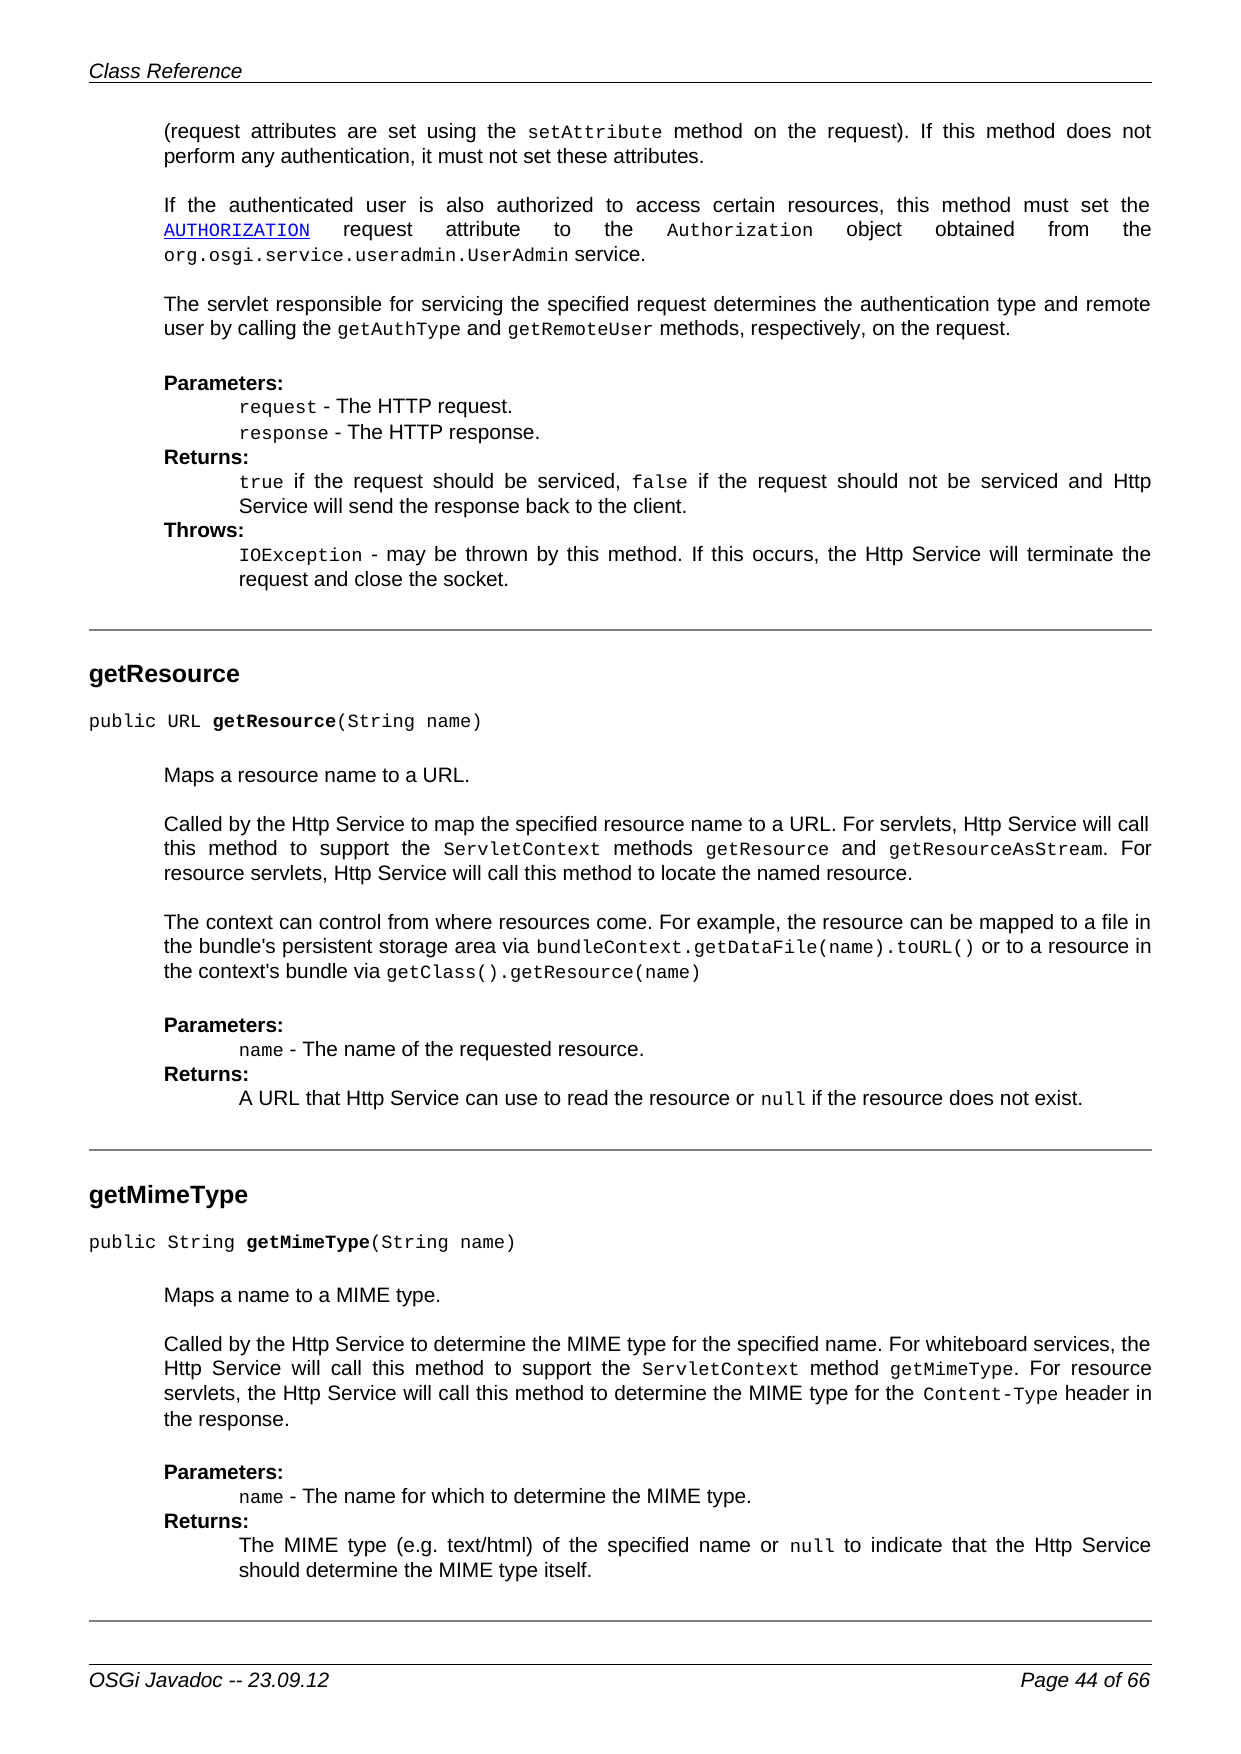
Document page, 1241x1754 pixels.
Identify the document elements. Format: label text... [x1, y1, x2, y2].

text Returns: [163, 445, 1152, 469]
subtitle getResource [88, 659, 1152, 688]
text Returns: [163, 1509, 1152, 1533]
text Throws: [163, 518, 1152, 542]
text Returns: [163, 1062, 1152, 1086]
text The MIME type (e.g. text/html) of the specified name or null to indicate that the Http Service should determine the MIME type itself. [238, 1533, 1152, 1582]
text public URL getResource(String name) [88, 712, 1152, 733]
text If the authenticated user is also authorized to access certain resources, this method must set the AUTHORIZATION request attribute to the Authorization object obtained from the org.osgi.service.useradmin.UserAdmin service. [163, 193, 1152, 267]
text request - The HTTP request. [238, 394, 1152, 419]
text name - The name of the requested resource. [238, 1037, 1152, 1062]
text Maps a name to a MIME type. [163, 1283, 1152, 1307]
text Maps a resource name to a URL. [163, 762, 1152, 786]
text Parameters: [163, 370, 1152, 394]
text (request attributes are set using the setAttribute method on the request). If this method does not perform any authentication, it must not set these attributes. [163, 118, 1152, 168]
text public String getMimeType(String name) [88, 1233, 1152, 1254]
text Called by the Http Service to determine the MIME type for the specified name. For whiteboard services, the Http Service will call this method to support the ServletContext method getMimeType. For resource servlets, the Http Service will call this method to determine the MIME type for the Content-Type header in the response. [163, 1332, 1152, 1430]
subtitle getMimeType [88, 1180, 1152, 1208]
text Parameters: [163, 1459, 1152, 1483]
text true if the request should be serviced, false if the request should not be serviced and Http Service will send the response back to the client. [238, 469, 1152, 518]
text IOException - may be thrown by this method. If this occurs, the Http Service will terminate the request and close the socket. [238, 542, 1152, 591]
text The servlet responsible for servicing the specified request determines the authentication type and remote user by calling the getAuthType and getRemoteUser methods, respectively, on the request. [163, 292, 1152, 341]
text A URL that Http Service can use to read the resource or null if the resource does not exist. [238, 1086, 1152, 1111]
text Parameters: [163, 1013, 1152, 1037]
text name - The name for which to determine the MIME type. [238, 1483, 1152, 1509]
text Called by the Http Service to map the specified resource name to a URL. For servlets, Http Service will call this method to support the ServletContext methods getResource and getResourceAsStream. For resource servlets, Http Service will call this method to locate the named resource. [163, 811, 1152, 884]
text response - The HTTP response. [238, 419, 1152, 445]
text The context can control from where resources come. For example, the resource can be mapped to a file in the bundle's persistent storage area via bundleContext.getDataFile(name).toURL() or to a resource in the context's bundle via getClass().getResource(name) [163, 909, 1152, 984]
